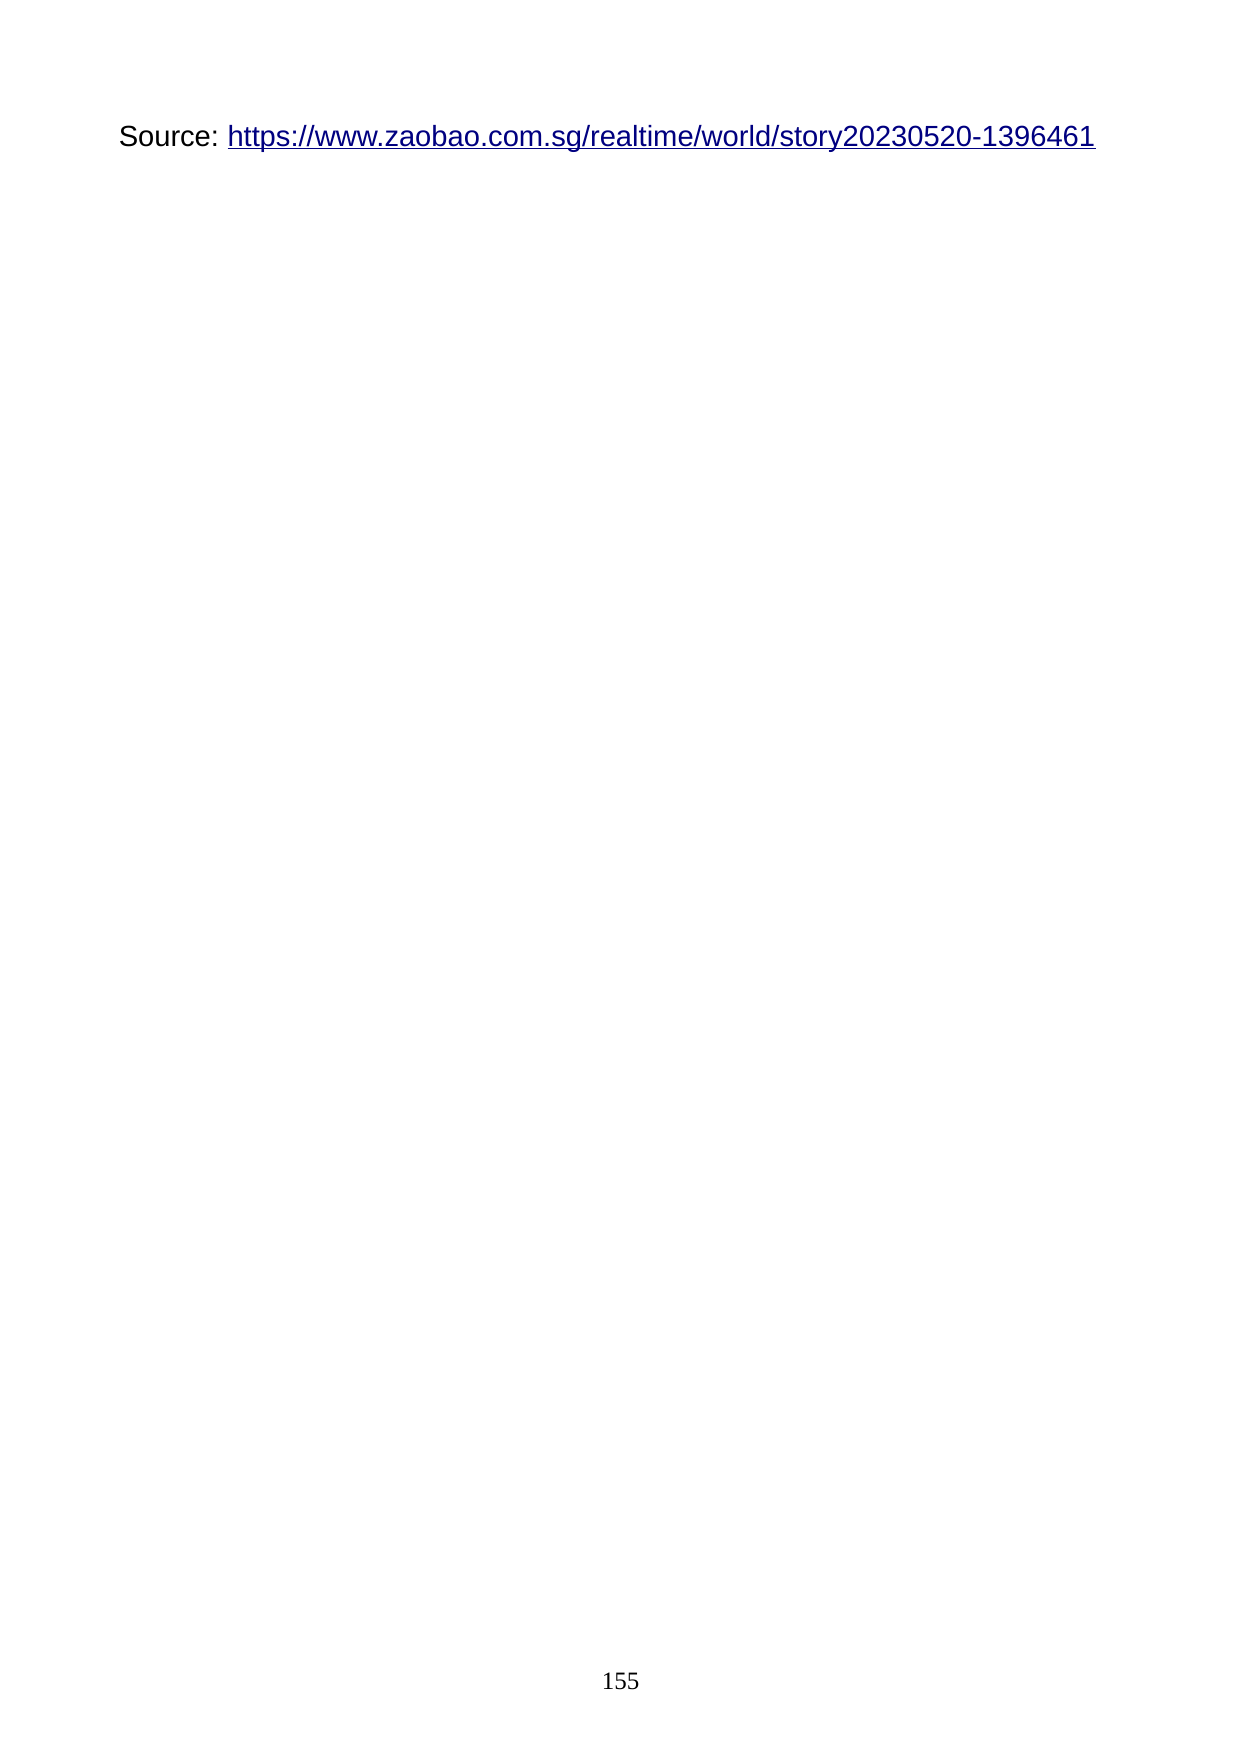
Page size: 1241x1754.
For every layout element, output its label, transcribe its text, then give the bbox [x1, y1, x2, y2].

text Source: https://www.zaobao.com.sg/realtime/world/story20230520-1396461 [118, 118, 1122, 152]
